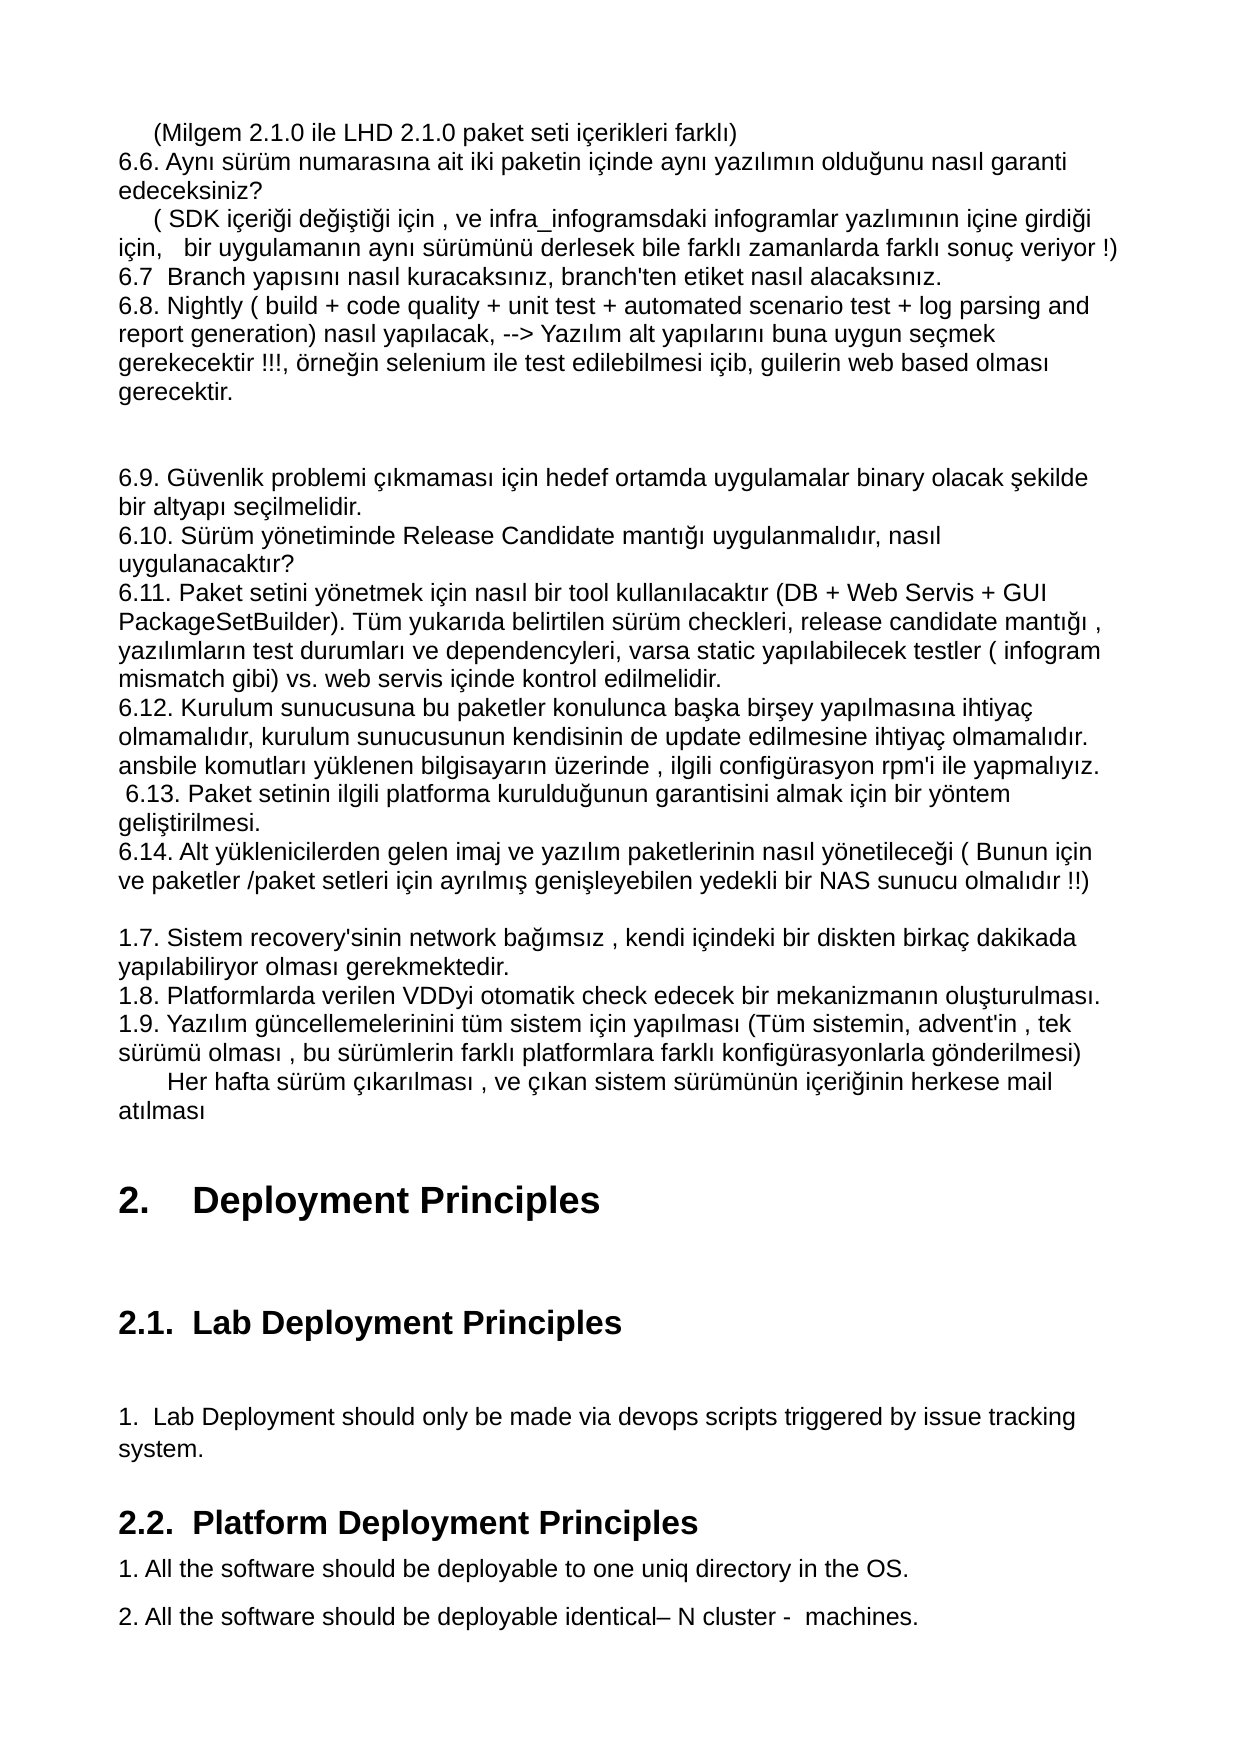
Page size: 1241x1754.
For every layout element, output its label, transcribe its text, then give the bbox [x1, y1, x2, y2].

text 1. Lab Deployment should only be made via devops scripts triggered by issue tracking system. [118, 1401, 1122, 1463]
subtitle Platform Deployment Principles [118, 1503, 1122, 1542]
text 1.7. Sistem recovery'sinin network bağımsız , kendi içindeki bir diskten birkaç dakikada yapılabiliryor olması gerekmektedir. [118, 923, 1122, 981]
text 1.9. Yazılım güncellemelerinini tüm sistem için yapılması (Tüm sistemin, advent'in , tek sürümü olması , bu sürümlerin farklı platformlara farklı konfigürasyonlarla gönderilmesi) [118, 1009, 1122, 1067]
text 1. All the software should be deployable to one uniq directory in the OS. [118, 1554, 1122, 1583]
text 6.14. Alt yüklenicilerden gelen imaj ve yazılım paketlerinin nasıl yönetileceği ( Bunun için ve paketler /paket setleri için ayrılmış genişleyebilen yedekli bir NAS sunucu olmalıdır !!) [118, 837, 1122, 894]
text (Milgem 2.1.0 ile LHD 2.1.0 paket seti içerikleri farklı) 6.6. Aynı sürüm numarasına ait iki paketin içinde aynı yazılımın olduğunu nasıl garanti edeceksiniz? ( SDK içeriği değiştiği için , ve infra_infogramsdaki infogramlar yazlımının içine girdiği için, bir uygulamanın aynı sürümünü derlesek bile farklı zamanlarda farklı sonuç veriyor !) 6.7 Branch yapısını nasıl kuracaksınız, branch'ten etiket nasıl alacaksınız. 6.8. Nightly ( build + code quality + unit test + automated scenario test + log parsing and report generation) nasıl yapılacak, --> Yazılım alt yapılarını buna uygun seçmek gerekecektir !!!, örneğin selenium ile test edilebilmesi içib, guilerin web based olması gerecektir. [118, 118, 1122, 406]
text 6.11. Paket setini yönetmek için nasıl bir tool kullanılacaktır (DB + Web Servis + GUI PackageSetBuilder). Tüm yukarıda belirtilen sürüm checkleri, release candidate mantığı , yazılımların test durumları ve dependencyleri, varsa static yapılabilecek testler ( infogram mismatch gibi) vs. web servis içinde kontrol edilmelidir. [118, 578, 1122, 693]
subtitle Deployment Principles [118, 1178, 1122, 1222]
text 6.9. Güvenlik problemi çıkmaması için hedef ortamda uygulamalar binary olacak şekilde bir altyapı seçilmelidir. [118, 463, 1122, 521]
text 2. All the software should be deployable identical– N cluster - machines. [118, 1602, 1122, 1630]
text 6.12. Kurulum sunucusuna bu paketler konulunca başka birşey yapılmasına ihtiyaç olmamalıdır, kurulum sunucusunun kendisinin de update edilmesine ihtiyaç olmamalıdır. ansbile komutları yüklenen bilgisayarın üzerinde , ilgili configürasyon rpm'i ile yapmalıyız. [118, 693, 1122, 779]
text 6.13. Paket setinin ilgili platforma kurulduğunun garantisini almak için bir yöntem geliştirilmesi. [118, 779, 1122, 837]
subtitle Lab Deployment Principles [118, 1303, 1122, 1341]
text 1.8. Platformlarda verilen VDDyi otomatik check edecek bir mekanizmanın oluşturulması. [118, 981, 1122, 1009]
text Her hafta sürüm çıkarılması , ve çıkan sistem sürümünün içeriğinin herkese mail atılması [118, 1067, 1122, 1124]
text 6.10. Sürüm yönetiminde Release Candidate mantığı uygulanmalıdır, nasıl uygulanacaktır? [118, 521, 1122, 578]
